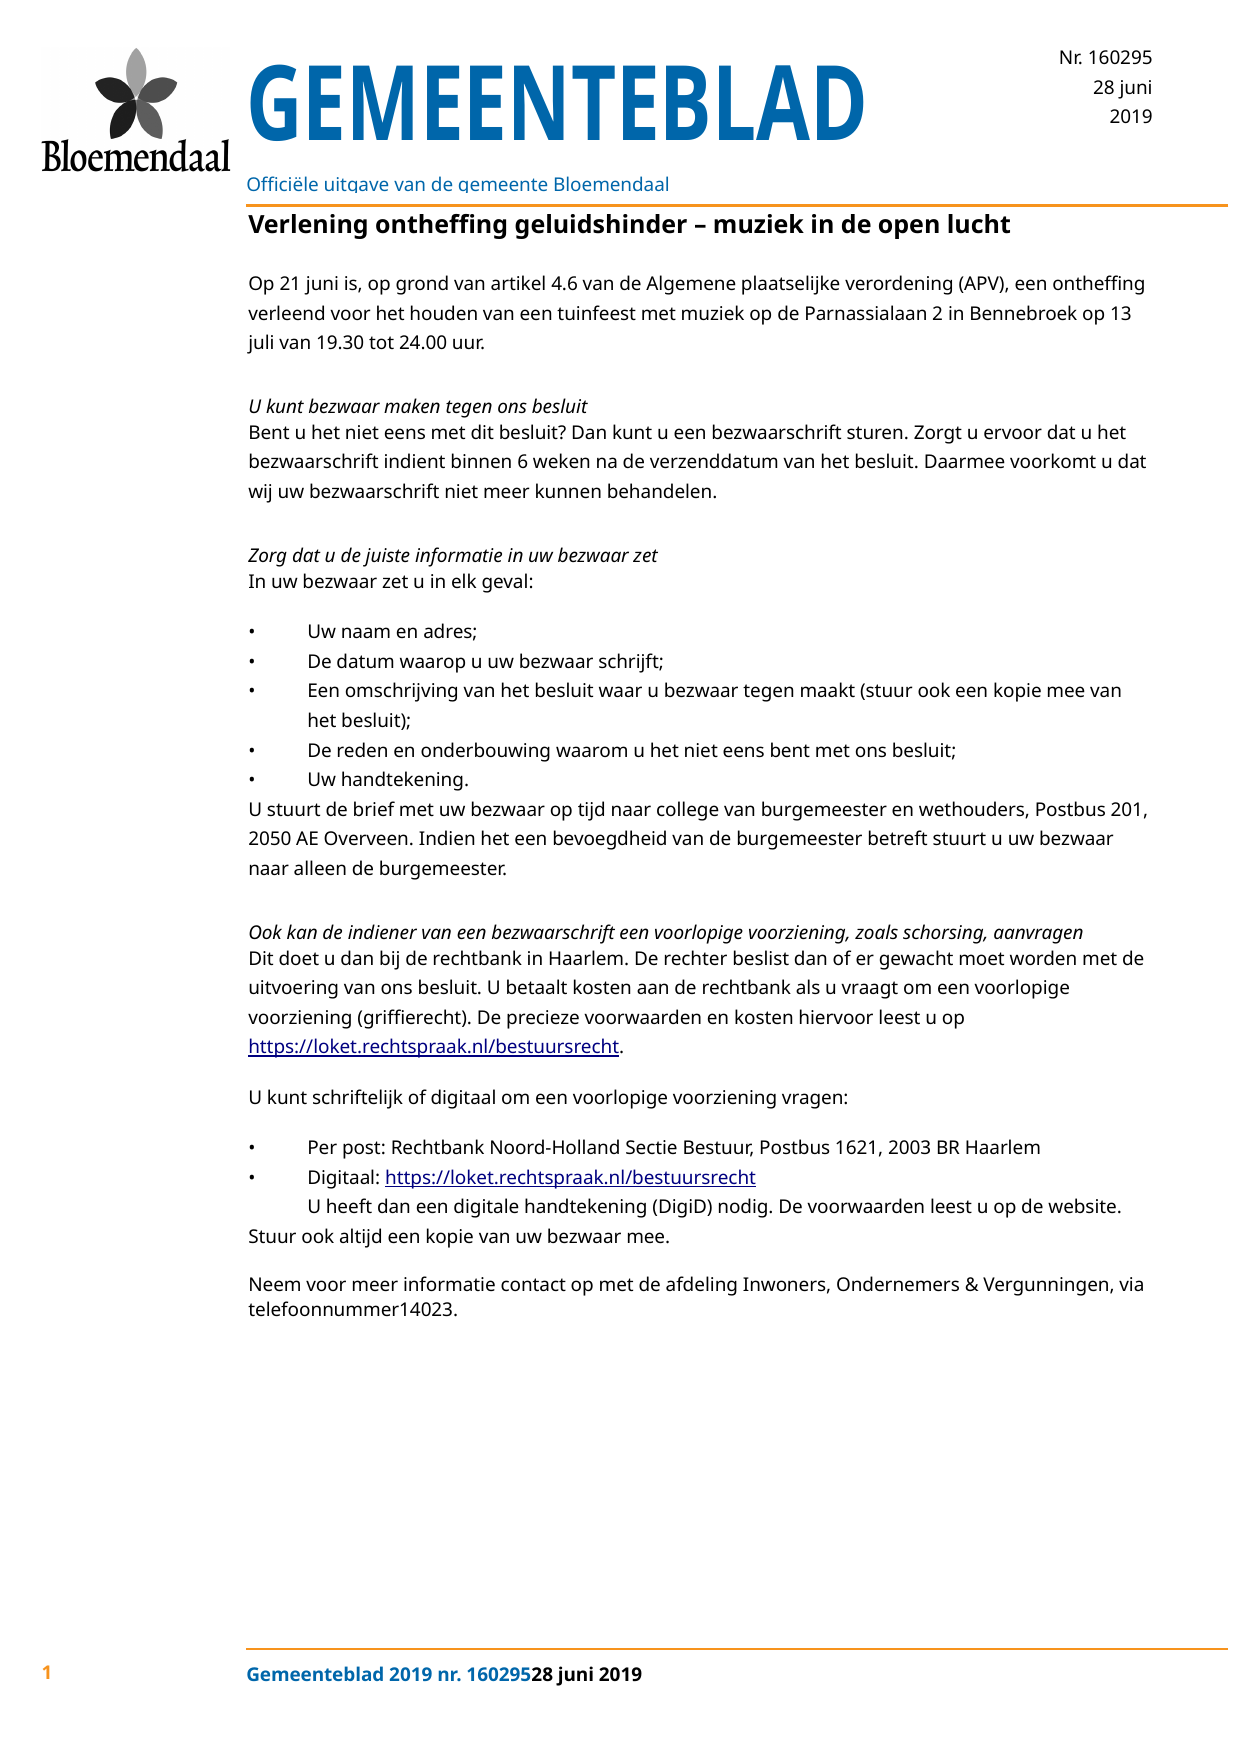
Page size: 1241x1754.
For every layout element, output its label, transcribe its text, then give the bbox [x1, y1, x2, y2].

list Per post: Rechtbank Noord-Holland Sectie Bestuur, Postbus 1621, 2003 BR Haarlem [248, 1134, 1152, 1160]
picture [41, 47, 231, 172]
text U kunt bezwaar maken tegen ons besluit [248, 393, 1152, 419]
list Digitaal: https://loket.rechtspraak.nl/bestuursrecht [248, 1164, 1152, 1190]
text U stuurt de brief met uw bezwaar op tijd naar college van burgemeester en wethouders, Postbus 201, 2050 AE Overveen. Indien het een bevoegdheid van de burgemeester betreft stuurt u uw bezwaar naar alleen de burgemeester. [248, 796, 1152, 881]
list De datum waarop u uw bezwaar schrijft; [248, 648, 1152, 674]
list De reden en onderbouwing waarom u het niet eens bent met ons besluit; [248, 737, 1152, 762]
text Stuur ook altijd een kopie van uw bezwaar mee. [248, 1223, 1152, 1249]
list U heeft dan een digitale handtekening (DigiD) nodig. De voorwaarden leest u op de website. [248, 1193, 1152, 1219]
text Ook kan de indiener van een bezwaarschrift een voorlopige voorziening, zoals schorsing, aanvragen [248, 919, 1152, 945]
text Neem voor meer informatie contact op met de afdeling Inwoners, Ondernemers & Vergunningen, via telefoonnummer14023. [248, 1271, 1152, 1322]
text Dit doet u dan bij de rechtbank in Haarlem. De rechter beslist dan of er gewacht moet worden met de uitvoering van ons besluit. U betaalt kosten aan de rechtbank als u vraagt om een voorlopige voorziening (griffierecht). De precieze voorwaarden en kosten hiervoor leest u op https://loket.rechtspraak.nl/bestuursrecht. [248, 945, 1152, 1059]
list Uw handtekening. [248, 766, 1152, 792]
text Op 21 juni is, op grond van artikel 4.6 van de Algemene plaatselijke verordening (APV), een ontheffing verleend voor het houden van een tuinfeest met muziek op de Parnassialaan 2 in Bennebroek op 13 juli van 19.30 tot 24.00 uur. [248, 270, 1152, 355]
text Verlening ontheffing geluidshinder – muziek in de open lucht [248, 207, 1152, 241]
text Zorg dat u de juiste informatie in uw bezwaar zet [248, 542, 1152, 568]
list Een omschrijving van het besluit waar u bezwaar tegen maakt (stuur ook een kopie mee van het besluit); [248, 678, 1152, 733]
list Uw naam en adres; [248, 618, 1152, 644]
text In uw bezwaar zet u in elk geval: [248, 568, 1152, 594]
text Bent u het niet eens met dit besluit? Dan kunt u een bezwaarschrift sturen. Zorgt u ervoor dat u het bezwaarschrift indient binnen 6 weken na de verzenddatum van het besluit. Daarmee voorkomt u dat wij uw bezwaarschrift niet meer kunnen behandelen. [248, 419, 1152, 504]
text U kunt schriftelijk of digitaal om een voorlopige voorziening vragen: [248, 1084, 1152, 1110]
